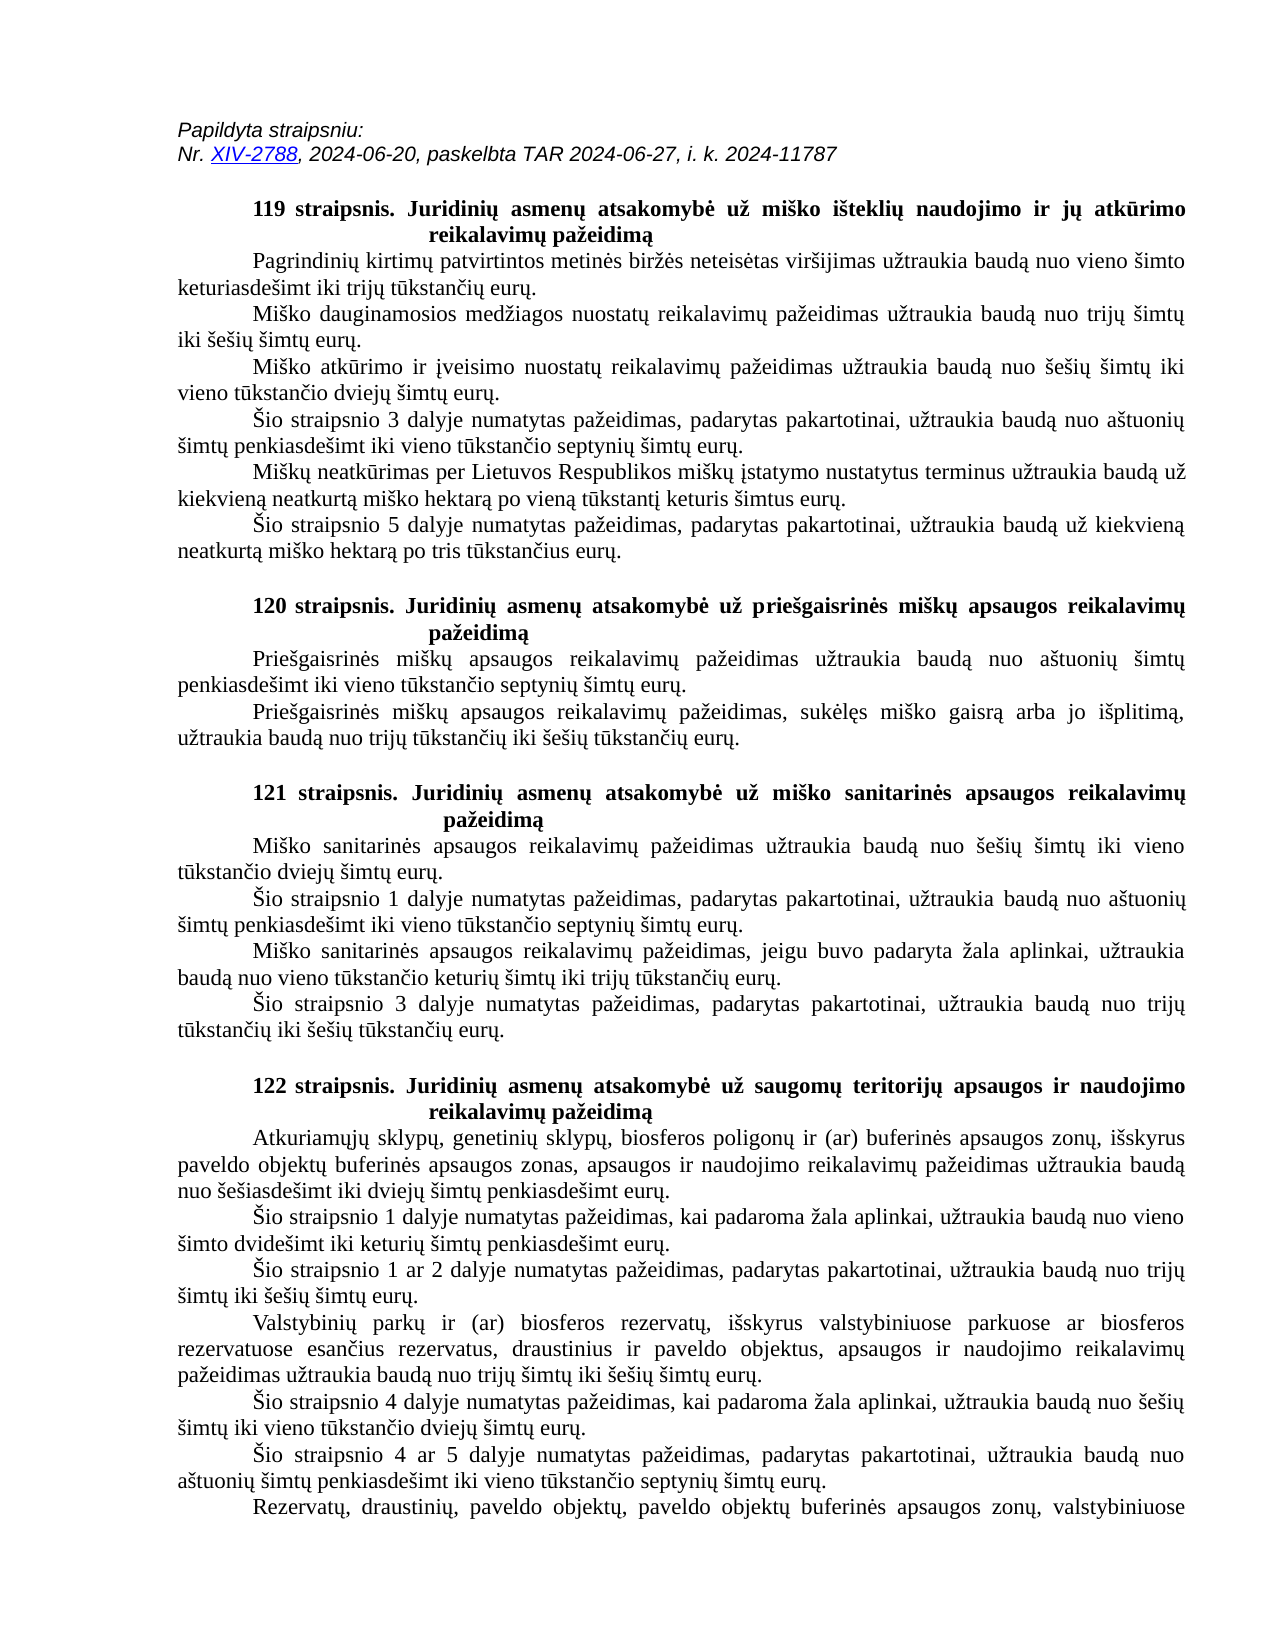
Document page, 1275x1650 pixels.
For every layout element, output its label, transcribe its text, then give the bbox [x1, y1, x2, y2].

text Miško sanitarinės apsaugos reikalavimų pažeidimas užtraukia baudą nuo šešių šimtų iki vieno tūkstančio dviejų šimtų eurų. [177, 832, 1186, 885]
text Šio straipsnio 3 dalyje numatytas pažeidimas, padarytas pakartotinai, užtraukia baudą nuo trijų tūkstančių iki šešių tūkstančių eurų. [177, 990, 1186, 1043]
text Valstybinių parkų ir (ar) biosferos rezervatų, išskyrus valstybiniuose parkuose ar biosferos rezervatuose esančius rezervatus, draustinius ir paveldo objektus, apsaugos ir naudojimo reikalavimų pažeidimas užtraukia baudą nuo trijų šimtų iki šešių šimtų eurų. [177, 1309, 1186, 1388]
text Šio straipsnio 1 dalyje numatytas pažeidimas, padarytas pakartotinai, užtraukia baudą nuo aštuonių šimtų penkiasdešimt iki vieno tūkstančio septynių šimtų eurų. [177, 885, 1186, 937]
text 119 straipsnis. Juridinių asmenų atsakomybė už miško išteklių naudojimo ir jų atkūrimo reikalavimų pažeidimą [252, 195, 1186, 247]
text Miško dauginamosios medžiagos nuostatų reikalavimų pažeidimas užtraukia baudą nuo trijų šimtų iki šešių šimtų eurų. [177, 300, 1186, 353]
text Pagrindinių kirtimų patvirtintos metinės biržės neteisėtas viršijimas užtraukia baudą nuo vieno šimto keturiasdešimt iki trijų tūkstančių eurų. [177, 247, 1186, 300]
text 120 straipsnis. Juridinių asmenų atsakomybė už priešgaisrinės miškų apsaugos reikalavimų pažeidimą [252, 592, 1186, 645]
text Šio straipsnio 4 dalyje numatytas pažeidimas, kai padaroma žala aplinkai, užtraukia baudą nuo šešių šimtų iki vieno tūkstančio dviejų šimtų eurų. [177, 1388, 1186, 1441]
text Priešgaisrinės miškų apsaugos reikalavimų pažeidimas užtraukia baudą nuo aštuonių šimtų penkiasdešimt iki vieno tūkstančio septynių šimtų eurų. [177, 645, 1186, 698]
text Papildyta straipsniu: [177, 118, 1186, 142]
text 122 straipsnis. Juridinių asmenų atsakomybė už saugomų teritorijų apsaugos ir naudojimo reikalavimų pažeidimą [252, 1072, 1186, 1124]
text Miškų neatkūrimas per Lietuvos Respublikos miškų įstatymo nustatytus terminus užtraukia baudą už kiekvieną neatkurtą miško hektarą po vieną tūkstantį keturis šimtus eurų. [177, 458, 1186, 511]
text Nr. XIV-2788, 2024-06-20, paskelbta TAR 2024-06-27, i. k. 2024-11787 [177, 142, 1186, 166]
text Rezervatų, draustinių, paveldo objektų, paveldo objektų buferinės apsaugos zonų, valstybiniuose [177, 1493, 1186, 1520]
text 121 straipsnis. Juridinių asmenų atsakomybė už miško sanitarinės apsaugos reikalavimų pažeidimą [252, 779, 1186, 832]
text Šio straipsnio 5 dalyje numatytas pažeidimas, padarytas pakartotinai, užtraukia baudą už kiekvieną neatkurtą miško hektarą po tris tūkstančius eurų. [177, 511, 1186, 564]
text Šio straipsnio 4 ar 5 dalyje numatytas pažeidimas, padarytas pakartotinai, užtraukia baudą nuo aštuonių šimtų penkiasdešimt iki vieno tūkstančio septynių šimtų eurų. [177, 1441, 1186, 1493]
text Šio straipsnio 3 dalyje numatytas pažeidimas, padarytas pakartotinai, užtraukia baudą nuo aštuonių šimtų penkiasdešimt iki vieno tūkstančio septynių šimtų eurų. [177, 406, 1186, 458]
text Atkuriamųjų sklypų, genetinių sklypų, biosferos poligonų ir (ar) buferinės apsaugos zonų, išskyrus paveldo objektų buferinės apsaugos zonas, apsaugos ir naudojimo reikalavimų pažeidimas užtraukia baudą nuo šešiasdešimt iki dviejų šimtų penkiasdešimt eurų. [177, 1124, 1186, 1203]
text Šio straipsnio 1 dalyje numatytas pažeidimas, kai padaroma žala aplinkai, užtraukia baudą nuo vieno šimto dvidešimt iki keturių šimtų penkiasdešimt eurų. [177, 1203, 1186, 1256]
text Priešgaisrinės miškų apsaugos reikalavimų pažeidimas, sukėlęs miško gaisrą arba jo išplitimą, užtraukia baudą nuo trijų tūkstančių iki šešių tūkstančių eurų. [177, 698, 1186, 751]
text Miško sanitarinės apsaugos reikalavimų pažeidimas, jeigu buvo padaryta žala aplinkai, užtraukia baudą nuo vieno tūkstančio keturių šimtų iki trijų tūkstančių eurų. [177, 937, 1186, 990]
text Miško atkūrimo ir įveisimo nuostatų reikalavimų pažeidimas užtraukia baudą nuo šešių šimtų iki vieno tūkstančio dviejų šimtų eurų. [177, 353, 1186, 406]
text Šio straipsnio 1 ar 2 dalyje numatytas pažeidimas, padarytas pakartotinai, užtraukia baudą nuo trijų šimtų iki šešių šimtų eurų. [177, 1256, 1186, 1309]
